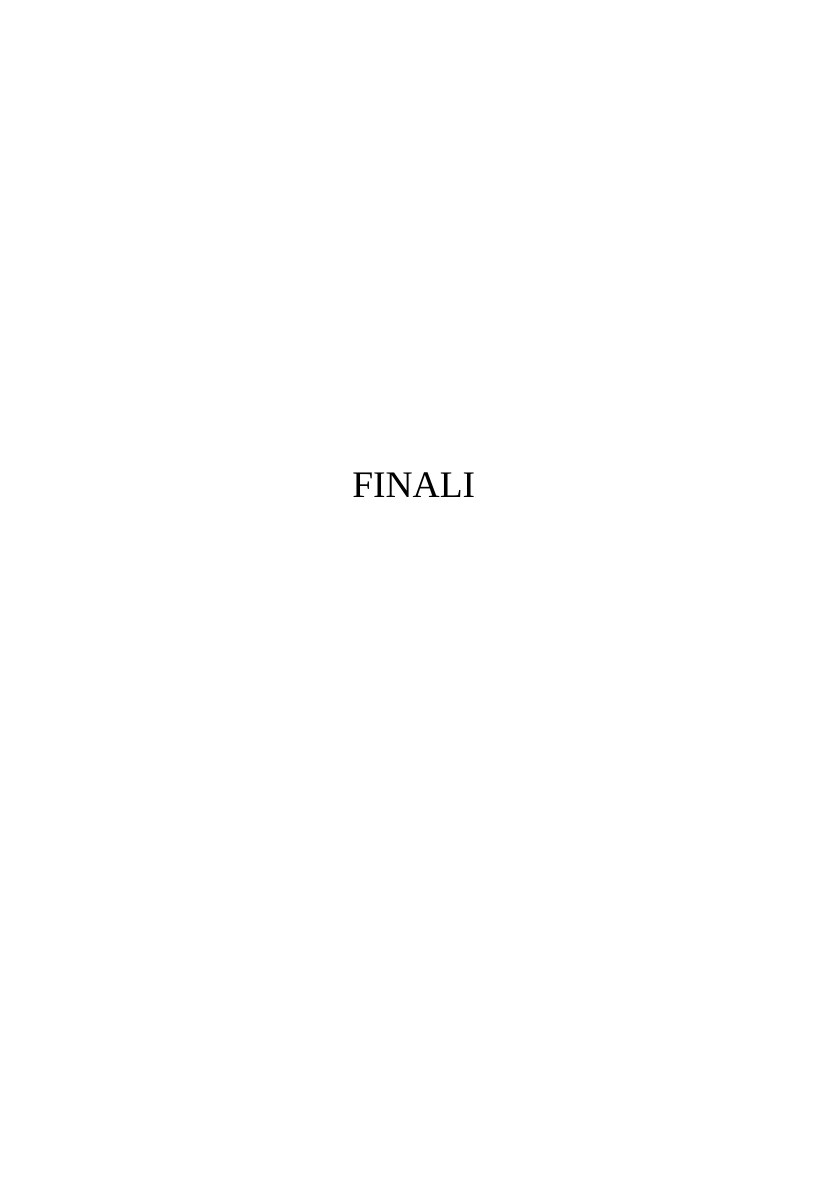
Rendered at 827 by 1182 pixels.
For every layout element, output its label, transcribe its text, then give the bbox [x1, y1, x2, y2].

text Finali [88, 462, 738, 505]
